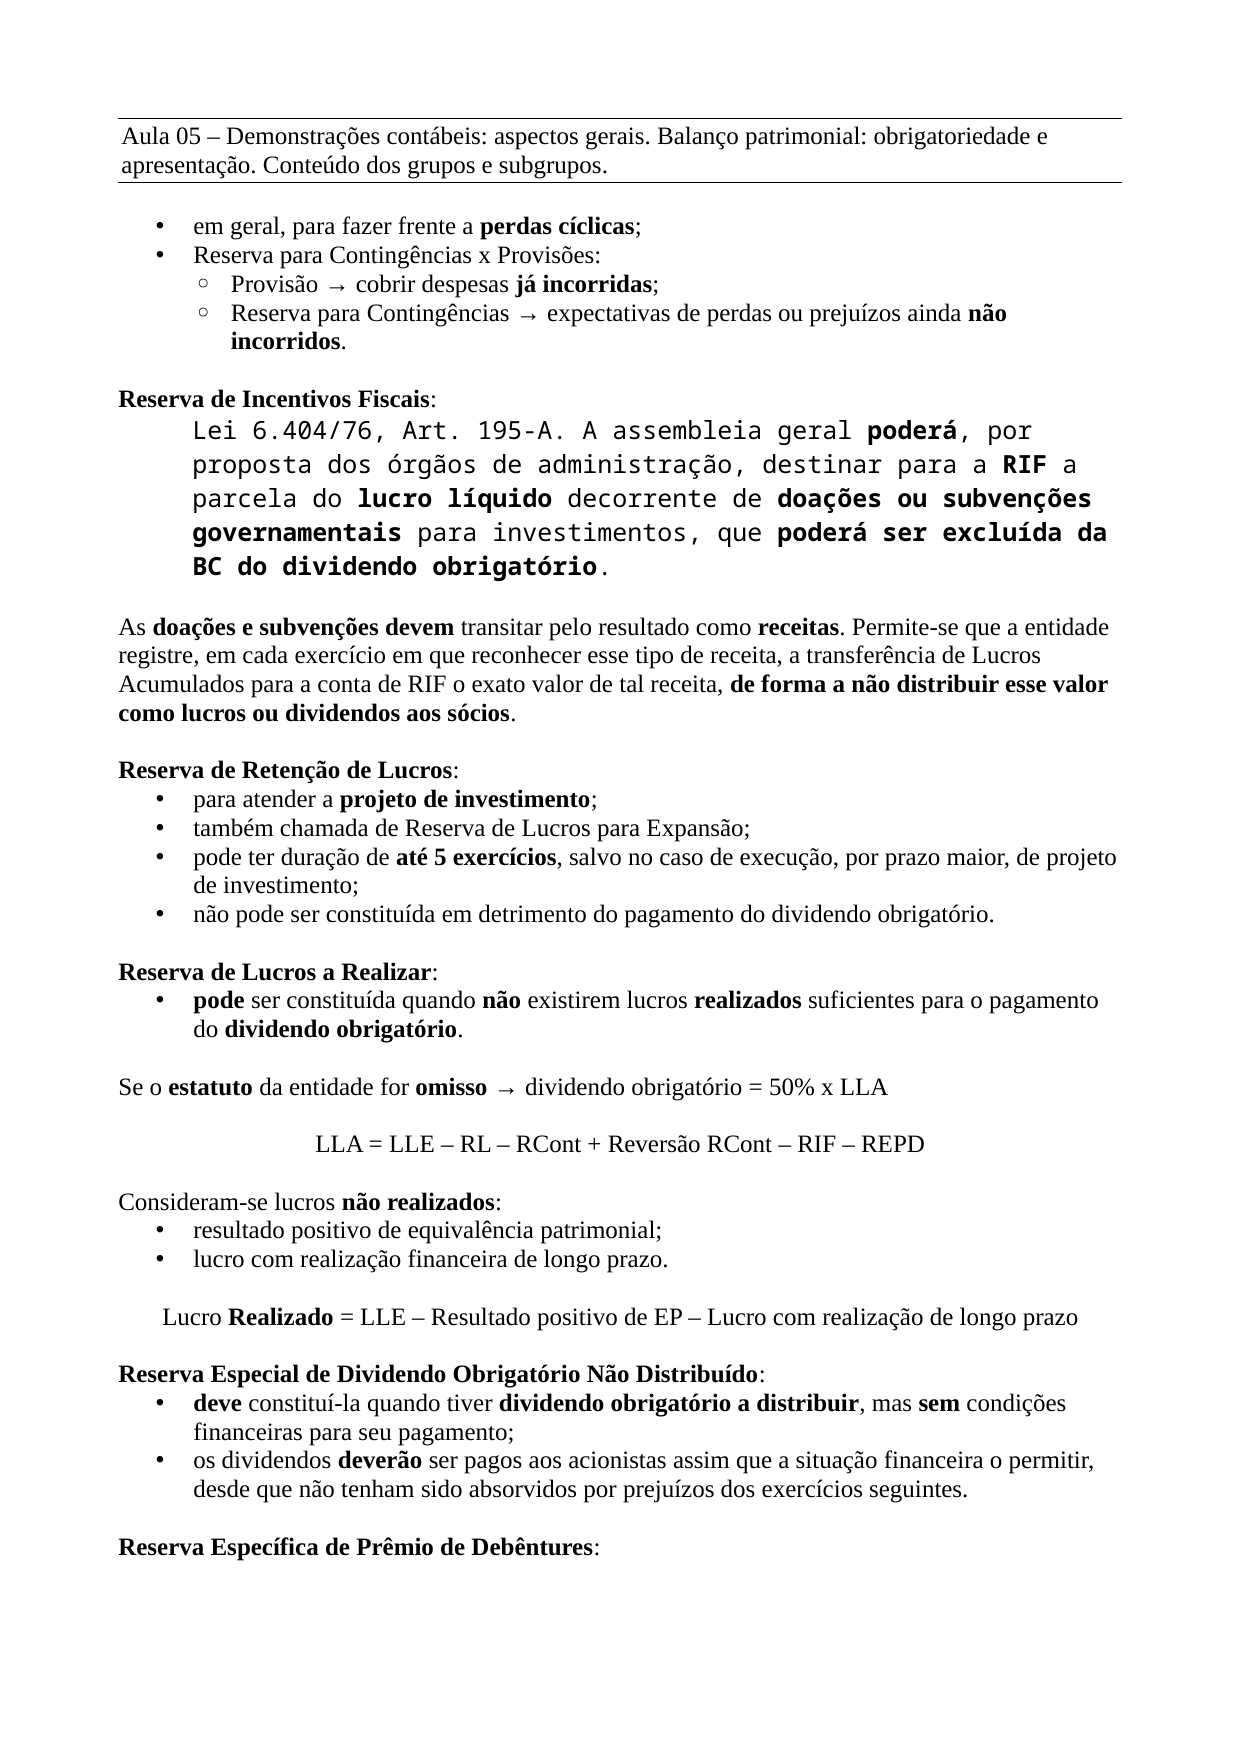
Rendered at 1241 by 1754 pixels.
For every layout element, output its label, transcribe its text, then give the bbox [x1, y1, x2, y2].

text Reserva de Retenção de Lucros: [118, 755, 1122, 784]
list Reserva para Contingências x Provisões: [156, 240, 1122, 269]
list em geral, para fazer frente a perdas cíclicas; [156, 211, 1122, 240]
list Provisão → cobrir despesas já incorridas; [193, 269, 1122, 298]
list lucro com realização financeira de longo prazo. [156, 1244, 1122, 1273]
text LLA = LLE – RL – RCont + Reversão RCont – RIF – REPD [118, 1129, 1122, 1158]
text Lei 6.404/76, Art. 195-A. A assembleia geral poderá, por proposta dos órgãos de administração, destinar para a RIF a parcela do lucro líquido decorrente de doações ou subvenções governamentais para investimentos, que poderá ser excluída da BC do dividendo obrigatório. [192, 413, 1122, 583]
text Reserva de Incentivos Fiscais: [118, 384, 1122, 413]
list também chamada de Reserva de Lucros para Expansão; [156, 813, 1122, 842]
text Reserva Específica de Prêmio de Debêntures: [118, 1532, 1122, 1560]
text Reserva de Lucros a Realizar: [118, 957, 1122, 985]
list para atender a projeto de investimento; [156, 784, 1122, 813]
text Consideram-se lucros não realizados: [118, 1187, 1122, 1215]
text Lucro Realizado = LLE – Resultado positivo de EP – Lucro com realização de longo prazo [118, 1302, 1122, 1330]
list resultado positivo de equivalência patrimonial; [156, 1215, 1122, 1244]
list não pode ser constituída em detrimento do pagamento do dividendo obrigatório. [156, 899, 1122, 928]
text Se o estatuto da entidade for omisso → dividendo obrigatório = 50% x LLA [118, 1072, 1122, 1100]
text Reserva Especial de Dividendo Obrigatório Não Distribuído: [118, 1359, 1122, 1388]
list pode ser constituída quando não existirem lucros realizados suficientes para o pagamento do dividendo obrigatório. [156, 985, 1122, 1043]
text As doações e subvenções devem transitar pelo resultado como receitas. Permite-se que a entidade registre, em cada exercício em que reconhecer esse tipo de receita, a transferência de Lucros Acumulados para a conta de RIF o exato valor de tal receita, de forma a não distribuir esse valor como lucros ou dividendos aos sócios. [118, 612, 1122, 727]
list Reserva para Contingências → expectativas de perdas ou prejuízos ainda não incorridos. [193, 298, 1122, 355]
list pode ter duração de até 5 exercícios, salvo no caso de execução, por prazo maior, de projeto de investimento; [156, 842, 1122, 899]
list deve constituí-la quando tiver dividendo obrigatório a distribuir, mas sem condições financeiras para seu pagamento; [156, 1388, 1122, 1445]
list os dividendos deverão ser pagos aos acionistas assim que a situação financeira o permitir, desde que não tenham sido absorvidos por prejuízos dos exercícios seguintes. [156, 1445, 1122, 1503]
